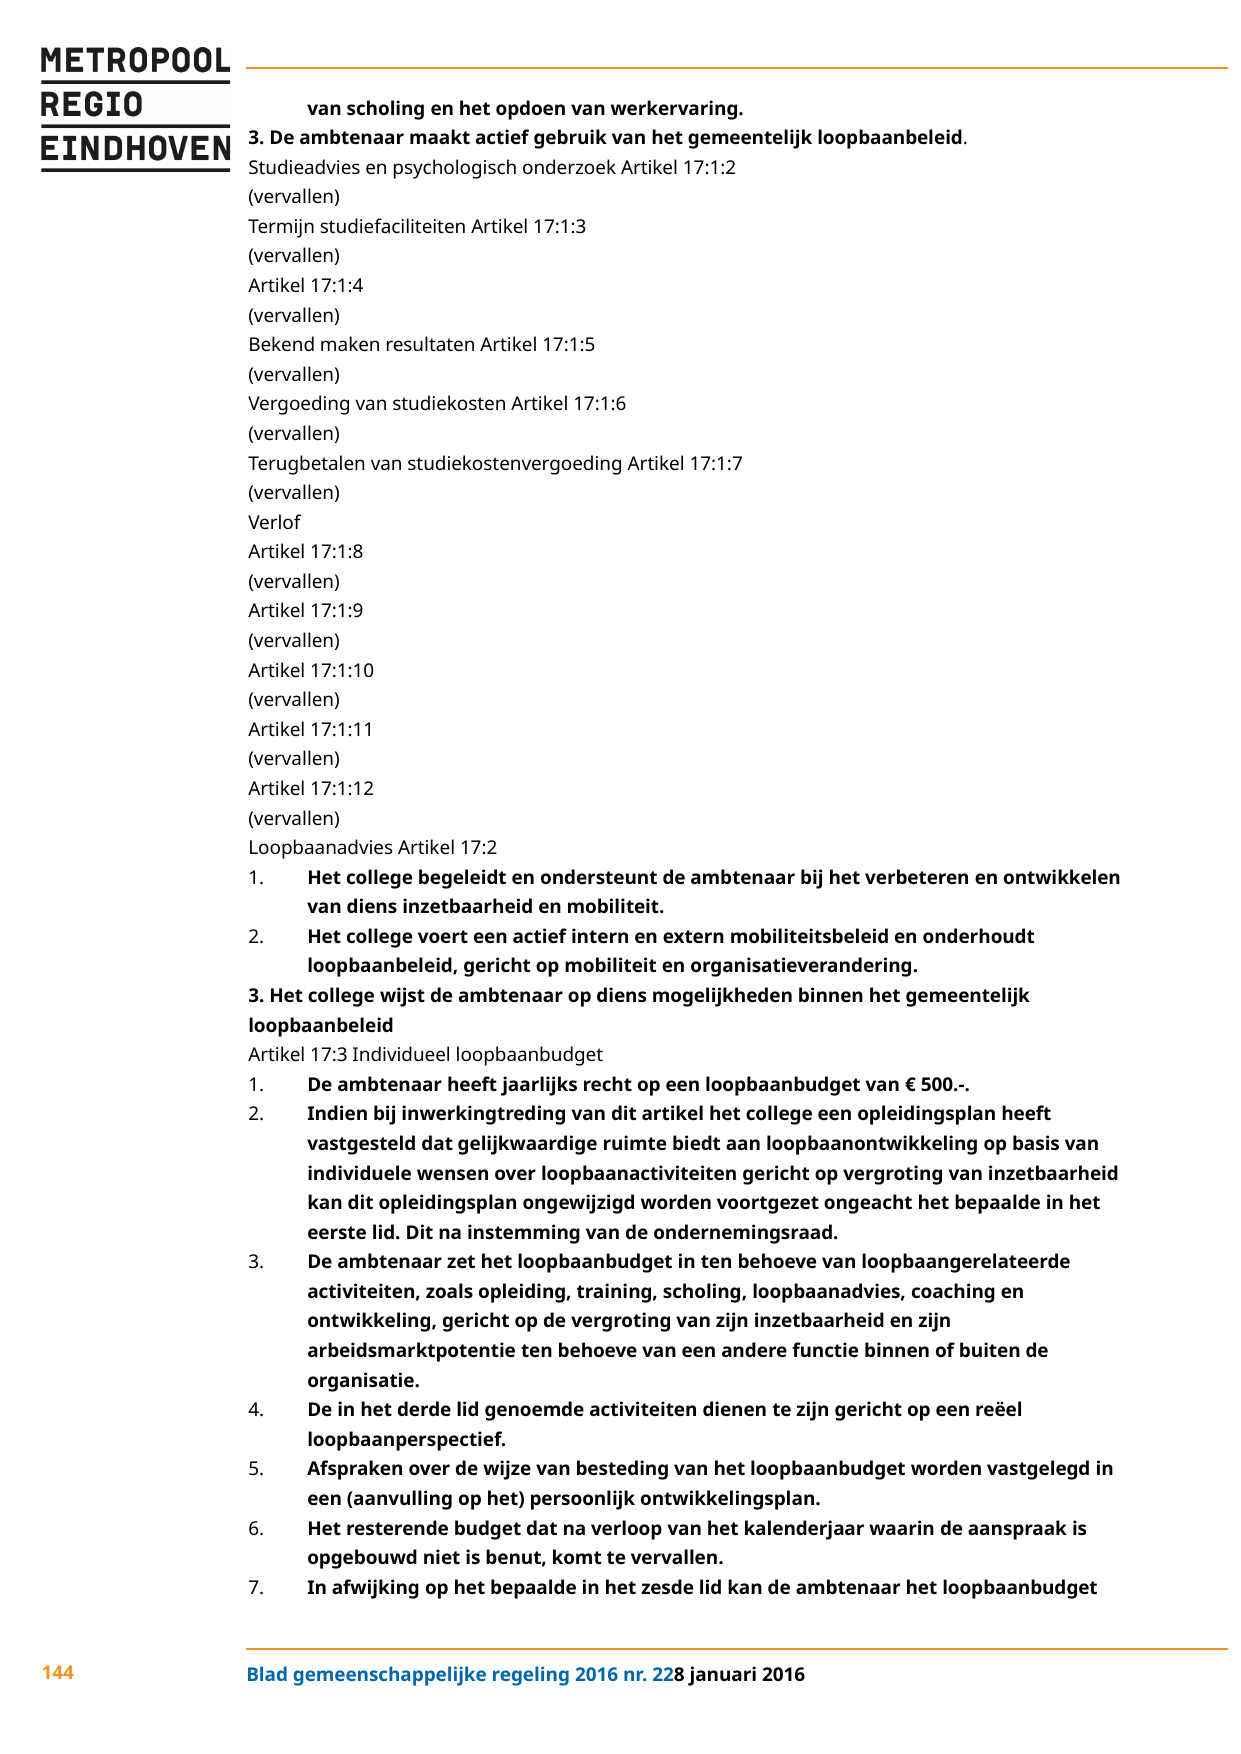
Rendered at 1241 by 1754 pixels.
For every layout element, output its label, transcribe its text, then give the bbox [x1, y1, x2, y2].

text (vervallen) [248, 302, 1152, 328]
text (vervallen) [248, 686, 1152, 712]
text 3. De ambtenaar maakt actief gebruik van het gemeentelijk loopbaanbeleid. [248, 124, 1152, 150]
text Artikel 17:1:9 [248, 598, 1152, 623]
text (vervallen) [248, 183, 1152, 209]
text Studieadvies en psychologisch onderzoek Artikel 17:1:2 [248, 154, 1152, 180]
list De in het derde lid genoemde activiteiten dienen te zijn gericht op een reëel loopbaanperspectief. [248, 1396, 1152, 1452]
list Het resterende budget dat na verloop van het kalenderjaar waarin de aanspraak is opgebouwd niet is benut, komt te vervallen. [248, 1515, 1152, 1570]
text (vervallen) [248, 746, 1152, 771]
text Artikel 17:1:10 [248, 657, 1152, 683]
text (vervallen) [248, 568, 1152, 594]
text Bekend maken resultaten Artikel 17:1:5 [248, 331, 1152, 357]
list De ambtenaar zet het loopbaanbudget in ten behoeve van loopbaangerelateerde activiteiten, zoals opleiding, training, scholing, loopbaanadvies, coaching en ontwikkeling, gericht op de vergroting van zijn inzetbaarheid en zijn arbeidsmarktpotentie ten behoeve van een andere functie binnen of buiten de organisatie. [248, 1248, 1152, 1393]
text Artikel 17:3 Individueel loopbaanbudget [248, 1041, 1152, 1067]
text Loopbaanadvies Artikel 17:2 [248, 834, 1152, 860]
list Indien bij inwerkingtreding van dit artikel het college een opleidingsplan heeft vastgesteld dat gelijkwaardige ruimte biedt aan loopbaanontwikkeling op basis van individuele wensen over loopbaanactiviteiten gericht op vergroting van inzetbaarheid kan dit opleidingsplan ongewijzigd worden voortgezet ongeacht het bepaalde in het eerste lid. Dit na instemming van de ondernemingsraad. [248, 1101, 1152, 1245]
list Afspraken over de wijze van besteding van het loopbaanbudget worden vastgelegd in een (aanvulling op het) persoonlijk ontwikkelingsplan. [248, 1456, 1152, 1511]
picture [41, 47, 231, 172]
text (vervallen) [248, 479, 1152, 505]
text Terugbetalen van studiekostenvergoeding Artikel 17:1:7 [248, 450, 1152, 476]
text (vervallen) [248, 420, 1152, 446]
text Verlof [248, 509, 1152, 535]
text 3. Het college wijst de ambtenaar op diens mogelijkheden binnen het gemeentelijk loopbaanbeleid [248, 982, 1152, 1038]
list De ambtenaar heeft jaarlijks recht op een loopbaanbudget van € 500.-. [248, 1071, 1152, 1097]
text (vervallen) [248, 361, 1152, 387]
text (vervallen) [248, 805, 1152, 831]
text (vervallen) [248, 243, 1152, 268]
text Vergoeding van studiekosten Artikel 17:1:6 [248, 391, 1152, 416]
list Het college voert een actief intern en extern mobiliteitsbeleid en onderhoudt loopbaanbeleid, gericht op mobiliteit en organisatieverandering. [248, 923, 1152, 978]
list Het college begeleidt en ondersteunt de ambtenaar bij het verbeteren en ontwikkelen van diens inzetbaarheid en mobiliteit. [248, 864, 1152, 919]
text (vervallen) [248, 627, 1152, 653]
text Artikel 17:1:11 [248, 716, 1152, 742]
list In afwijking op het bepaalde in het zesde lid kan de ambtenaar het loopbaanbudget [248, 1574, 1152, 1600]
list van scholing en het opdoen van werkervaring. [248, 95, 1152, 121]
text Artikel 17:1:8 [248, 538, 1152, 564]
text Artikel 17:1:4 [248, 272, 1152, 298]
text Artikel 17:1:12 [248, 775, 1152, 801]
text Termijn studiefaciliteiten Artikel 17:1:3 [248, 213, 1152, 239]
